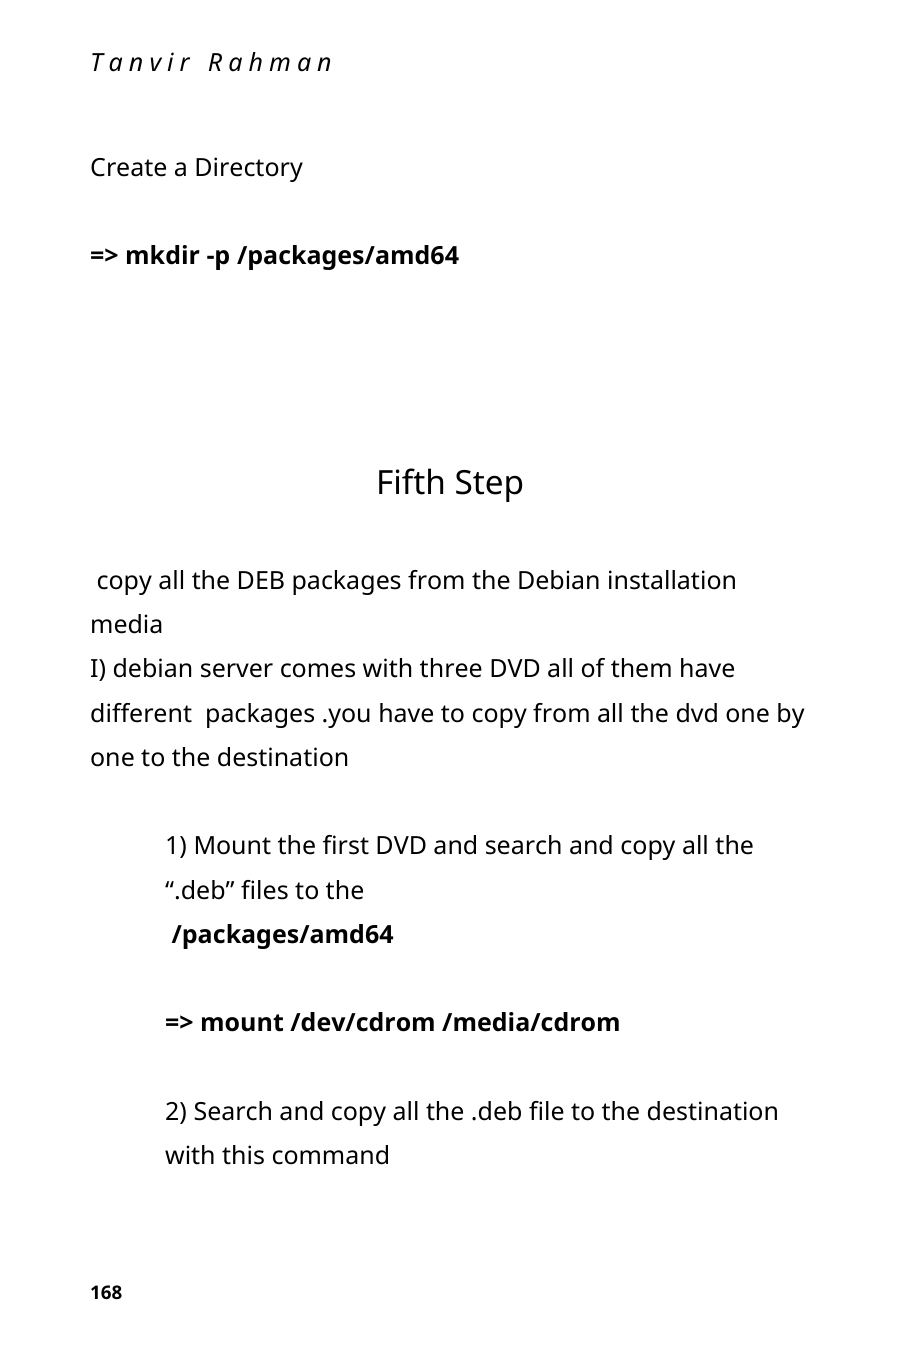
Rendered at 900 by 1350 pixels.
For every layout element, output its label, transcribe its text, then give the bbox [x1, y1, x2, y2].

text /packages/amd64 [90, 917, 810, 951]
text Create a Directory [90, 149, 810, 183]
text 2) Search and copy all the .deb file to the destination with this command [90, 1094, 810, 1172]
text => mount /dev/cdrom /media/cdrom [90, 1005, 810, 1039]
text 1) Mount the first DVD and search and copy all the “.deb” files to the [90, 828, 810, 906]
text => mkdir -p /packages/amd64 [90, 238, 810, 272]
text I) debian server comes with three DVD all of them have different packages .you have to copy from all the dvd one by one to the destination [90, 651, 810, 773]
text Fifth Step [90, 459, 810, 504]
text copy all the DEB packages from the Debian installation media [90, 562, 810, 641]
